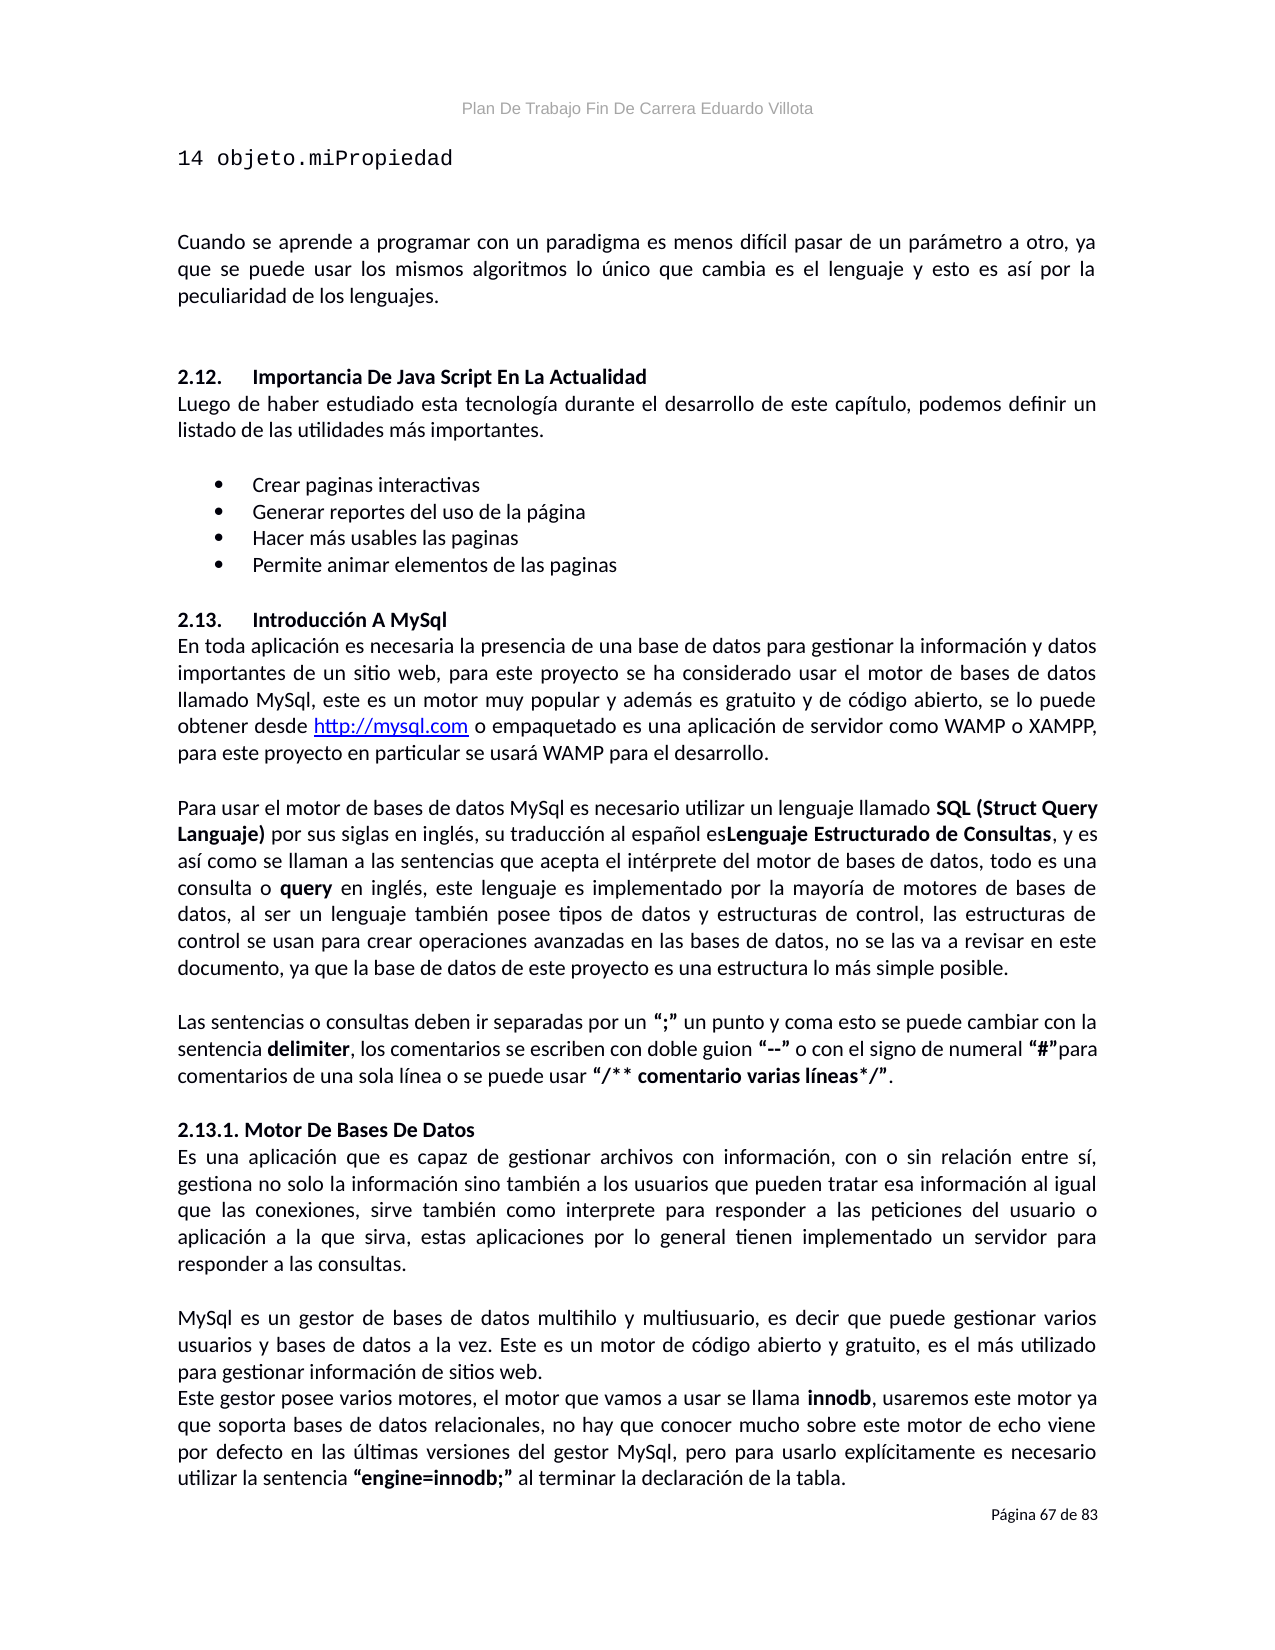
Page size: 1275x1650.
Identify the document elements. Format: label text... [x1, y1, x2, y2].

text Cuando se aprende a programar con un paradigma es menos difícil pasar de un parámetro a otro, ya que se puede usar los mismos algoritmos lo único que cambia es el lenguaje y esto es así por la peculiaridad de los lenguajes. [177, 228, 1098, 308]
text Luego de haber estudiado esta tecnología durante el desarrollo de este capítulo, podemos definir un listado de las utilidades más importantes. [177, 390, 1098, 443]
text 2.13.1. Motor De Bases De Datos [177, 1117, 1098, 1143]
text Para usar el motor de bases de datos MySql es necesario utilizar un lenguaje llamado SQL (Struct Query Languaje) por sus siglas en inglés, su traducción al español esLenguaje Estructurado de Consultas, y es así como se llaman a las sentencias que acepta el intérprete del motor de bases de datos, todo es una consulta o query en inglés, este lenguaje es implementado por la mayoría de motores de bases de datos, al ser un lenguaje también posee tipos de datos y estructuras de control, las estructuras de control se usan para crear operaciones avanzadas en las bases de datos, no se las va a revisar en este documento, ya que la base de datos de este proyecto es una estructura lo más simple posible. [177, 794, 1098, 981]
list Generar reportes del uso de la página [215, 498, 1098, 524]
list Crear paginas interactivas [215, 471, 1098, 498]
text 2.13. Introducción A MySql [177, 606, 1098, 632]
text 2.12. Importancia De Java Script En La Actualidad [177, 363, 1098, 390]
text Este gestor posee varios motores, el motor que vamos a usar se llama innodb, usaremos este motor ya que soporta bases de datos relacionales, no hay que conocer mucho sobre este motor de echo viene por defecto en las últimas versiones del gestor MySql, pero para usarlo explícitamente es necesario utilizar la sentencia “engine=innodb;” al terminar la declaración de la tabla. [177, 1384, 1098, 1491]
list Permite animar elementos de las paginas [215, 551, 1098, 578]
text 14 objeto.miPropiedad [177, 148, 1098, 172]
text Es una aplicación que es capaz de gestionar archivos con información, con o sin relación entre sí, gestiona no solo la información sino también a los usuarios que pueden tratar esa información al igual que las conexiones, sirve también como interprete para responder a las peticiones del usuario o aplicación a la que sirva, estas aplicaciones por lo general tienen implementado un servidor para responder a las consultas. [177, 1143, 1098, 1277]
list Hacer más usables las paginas [215, 524, 1098, 551]
text En toda aplicación es necesaria la presencia de una base de datos para gestionar la información y datos importantes de un sitio web, para este proyecto se ha considerado usar el motor de bases de datos llamado MySql, este es un motor muy popular y además es gratuito y de código abierto, se lo puede obtener desde http://mysql.com o empaquetado es una aplicación de servidor como WAMP o XAMPP, para este proyecto en particular se usará WAMP para el desarrollo. [177, 632, 1098, 766]
text MySql es un gestor de bases de datos multihilo y multiusuario, es decir que puede gestionar varios usuarios y bases de datos a la vez. Este es un motor de código abierto y gratuito, es el más utilizado para gestionar información de sitios web. [177, 1304, 1098, 1384]
text Las sentencias o consultas deben ir separadas por un “;” un punto y coma esto se puede cambiar con la sentencia delimiter, los comentarios se escriben con doble guion “--” o con el signo de numeral “#”para comentarios de una sola línea o se puede usar “/** comentario varias líneas*/”. [177, 1008, 1098, 1088]
